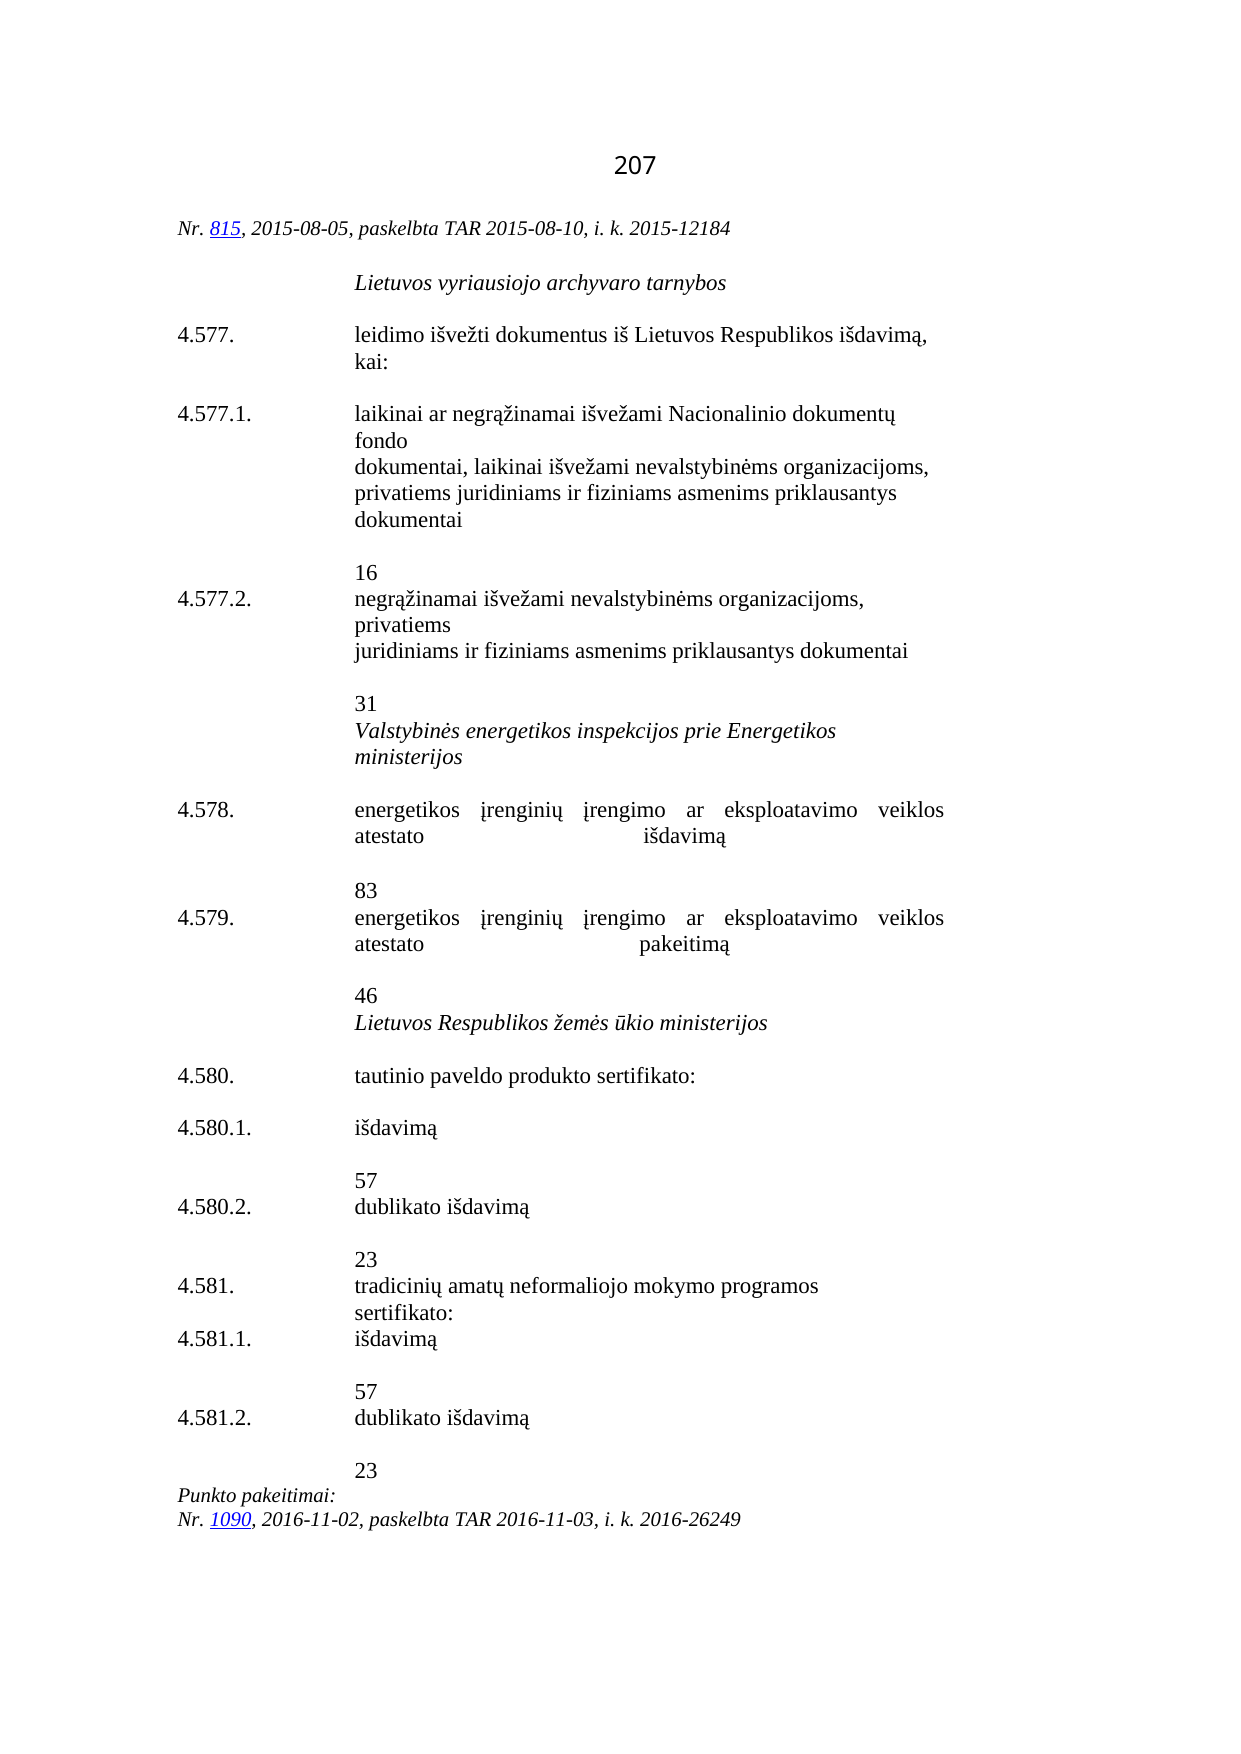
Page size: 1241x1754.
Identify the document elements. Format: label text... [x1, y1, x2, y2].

text 4.577.2. negrąžinamai išvežami nevalstybinėms organizacijoms, privatiems [177, 585, 945, 638]
text 4.580. tautinio paveldo produkto sertifikato: [177, 1062, 945, 1114]
text Valstybinės energetikos inspekcijos prie Energetikos ministerijos [354, 717, 945, 796]
text 4.581.1. išdavimą 57 [177, 1325, 945, 1404]
text sertifikato: [354, 1299, 945, 1325]
text 4.577.1. laikinai ar negrąžinamai išvežami Nacionalinio dokumentų fondo [177, 400, 945, 453]
text Nr. 1090, 2016-11-02, paskelbta TAR 2016-11-03, i. k. 2016-26249 [177, 1507, 1093, 1531]
text 4.581.2. dublikato išdavimą 23 [177, 1404, 945, 1483]
text Lietuvos Respublikos žemės ūkio ministerijos [354, 1009, 945, 1062]
text 4.580.1. išdavimą 57 [177, 1114, 945, 1193]
text dokumentai, laikinai išvežami nevalstybinėms organizacijoms, [354, 453, 945, 479]
text 4.581. tradicinių amatų neformaliojo mokymo programos [177, 1272, 945, 1299]
text 4.580.2. dublikato išdavimą 23 [177, 1193, 945, 1272]
text Lietuvos vyriausiojo archyvaro tarnybos [354, 269, 945, 321]
text 4.578. energetikos įrenginių įrengimo ar eksploatavimo veiklos atestato išdavimą 83 [177, 796, 945, 903]
text Nr. 815, 2015-08-05, paskelbta TAR 2015-08-10, i. k. 2015-12184 [177, 216, 1093, 240]
text privatiems juridiniams ir fiziniams asmenims priklausantys [354, 479, 945, 506]
text juridiniams ir fiziniams asmenims priklausantys dokumentai 31 [354, 638, 945, 717]
text Punkto pakeitimai: [177, 1483, 1093, 1507]
text 4.579. energetikos įrenginių įrengimo ar eksploatavimo veiklos atestato pakeitimą 46 [177, 903, 945, 1009]
text dokumentai 16 [354, 506, 945, 585]
text 4.577. leidimo išvežti dokumentus iš Lietuvos Respublikos išdavimą, kai: [177, 321, 945, 400]
